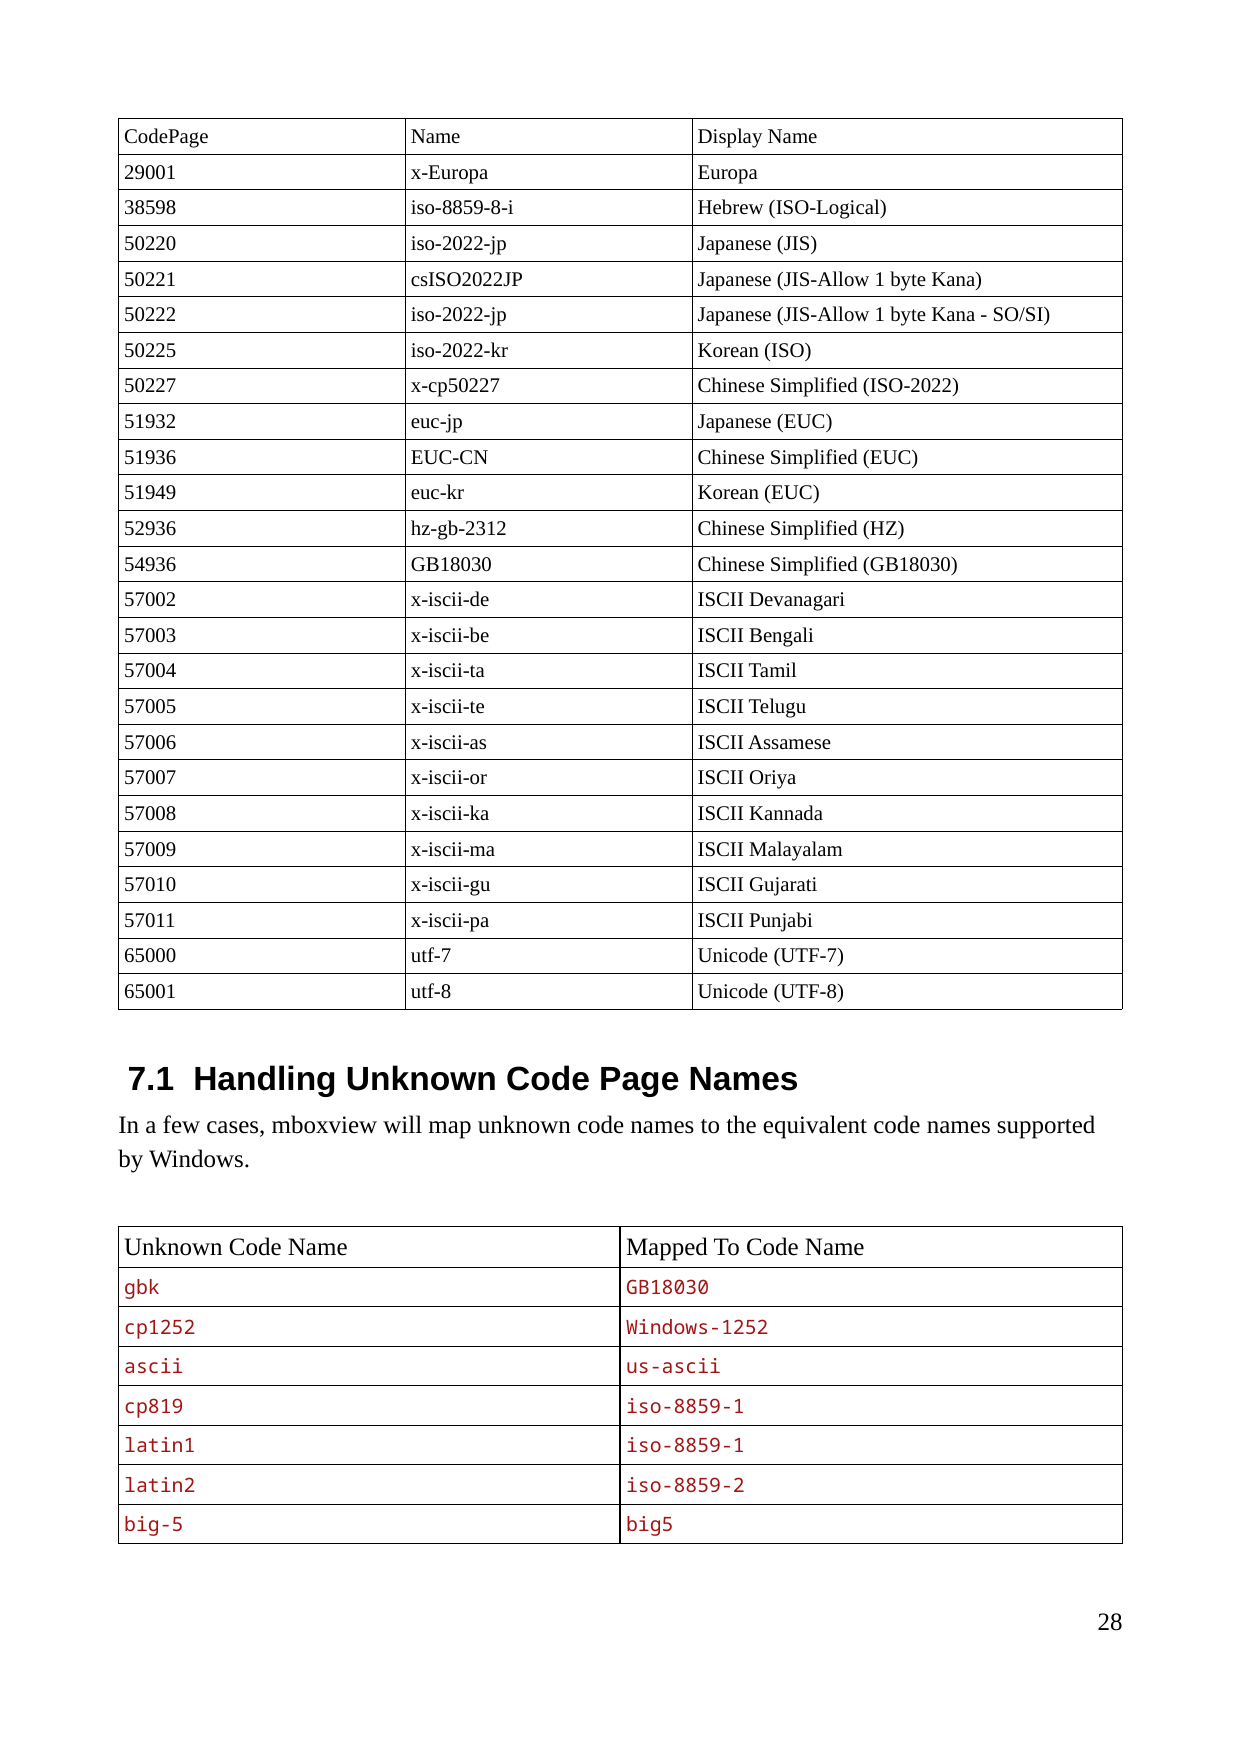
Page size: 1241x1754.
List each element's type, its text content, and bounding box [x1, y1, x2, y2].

table_cell 50225 [119, 333, 405, 367]
table_cell cp1252 [119, 1307, 619, 1346]
table_cell 65001 [119, 974, 405, 1009]
table_header Mapped To Code Name [621, 1227, 1122, 1267]
table_cell 52936 [119, 511, 405, 546]
table_cell ISCII Telugu [693, 689, 1122, 724]
table_cell 65000 [119, 939, 405, 973]
table_cell Chinese Simplified (EUC) [693, 440, 1122, 474]
table_cell hz-gb-2312 [406, 511, 692, 546]
table_cell iso-8859-8-i [406, 190, 692, 225]
table_cell x-iscii-as [406, 725, 692, 759]
table_cell euc-jp [406, 404, 692, 439]
table_header Display Name [693, 119, 1122, 154]
table_cell Unicode (UTF-8) [693, 974, 1122, 1009]
table_cell 29001 [119, 155, 405, 189]
table_cell gbk [119, 1268, 619, 1306]
table_cell big-5 [119, 1505, 619, 1543]
table_header Unknown Code Name [119, 1227, 619, 1267]
text In a few cases, mboxview will map unknown code names to the equivalent code names supported by Windows. [118, 1110, 1122, 1173]
table_cell 50227 [119, 369, 405, 403]
table_cell ascii [119, 1347, 619, 1385]
table_cell iso-8859-2 [621, 1465, 1122, 1504]
table_cell GB18030 [406, 547, 692, 581]
table_cell 57006 [119, 725, 405, 759]
table_cell 51949 [119, 475, 405, 510]
table_cell iso-8859-1 [621, 1386, 1122, 1425]
table_cell x-iscii-or [406, 760, 692, 795]
table_cell utf-8 [406, 974, 692, 1009]
table_cell ISCII Punjabi [693, 903, 1122, 937]
table_cell GB18030 [621, 1268, 1122, 1306]
table_cell csISO2022JP [406, 262, 692, 296]
table_cell cp819 [119, 1386, 619, 1425]
table_cell ISCII Tamil [693, 654, 1122, 688]
table_cell Japanese (EUC) [693, 404, 1122, 439]
table_cell Chinese Simplified (ISO-2022) [693, 369, 1122, 403]
table_cell x-iscii-te [406, 689, 692, 724]
table_cell 57008 [119, 796, 405, 831]
table_cell euc-kr [406, 475, 692, 510]
table_cell Chinese Simplified (HZ) [693, 511, 1122, 546]
table_header Name [406, 119, 692, 154]
table_cell Japanese (JIS-Allow 1 byte Kana - SO/SI) [693, 297, 1122, 332]
table_cell 50222 [119, 297, 405, 332]
table_cell x-iscii-ka [406, 796, 692, 831]
table_cell 57011 [119, 903, 405, 937]
table_cell iso-8859-1 [621, 1426, 1122, 1464]
table_cell 57004 [119, 654, 405, 688]
table_cell 57005 [119, 689, 405, 724]
table_cell iso-2022-kr [406, 333, 692, 367]
table_header CodePage [119, 119, 405, 154]
table_cell x-Europa [406, 155, 692, 189]
table_cell ISCII Kannada [693, 796, 1122, 831]
table_cell x-iscii-pa [406, 903, 692, 937]
table_cell x-iscii-ma [406, 832, 692, 866]
subtitle Handling Unknown Code Page Names [118, 1058, 1122, 1097]
table_cell 57003 [119, 618, 405, 652]
table_cell 50221 [119, 262, 405, 296]
table_cell 57002 [119, 582, 405, 617]
table_cell ISCII Oriya [693, 760, 1122, 795]
table_cell ISCII Devanagari [693, 582, 1122, 617]
table_cell Unicode (UTF-7) [693, 939, 1122, 973]
table_cell big5 [621, 1505, 1122, 1543]
table_cell iso-2022-jp [406, 226, 692, 261]
table_cell ISCII Gujarati [693, 867, 1122, 902]
table_cell x-iscii-ta [406, 654, 692, 688]
table_cell 54936 [119, 547, 405, 581]
table_cell ISCII Bengali [693, 618, 1122, 652]
table_cell Korean (ISO) [693, 333, 1122, 367]
table_cell 51932 [119, 404, 405, 439]
table_cell iso-2022-jp [406, 297, 692, 332]
table_cell 57007 [119, 760, 405, 795]
table_cell Japanese (JIS) [693, 226, 1122, 261]
table_cell latin1 [119, 1426, 619, 1464]
table_cell x-cp50227 [406, 369, 692, 403]
table_cell EUC-CN [406, 440, 692, 474]
table_cell x-iscii-be [406, 618, 692, 652]
table_cell us-ascii [621, 1347, 1122, 1385]
table_cell Hebrew (ISO-Logical) [693, 190, 1122, 225]
table_cell 38598 [119, 190, 405, 225]
table_cell 51936 [119, 440, 405, 474]
table_cell latin2 [119, 1465, 619, 1504]
table_cell ISCII Assamese [693, 725, 1122, 759]
table_cell Europa [693, 155, 1122, 189]
table_cell Windows-1252 [621, 1307, 1122, 1346]
table_cell ISCII Malayalam [693, 832, 1122, 866]
table_cell 57010 [119, 867, 405, 902]
table_cell x-iscii-gu [406, 867, 692, 902]
table_cell 50220 [119, 226, 405, 261]
table_cell Chinese Simplified (GB18030) [693, 547, 1122, 581]
table_cell Japanese (JIS-Allow 1 byte Kana) [693, 262, 1122, 296]
table_cell Korean (EUC) [693, 475, 1122, 510]
table_cell x-iscii-de [406, 582, 692, 617]
table_cell utf-7 [406, 939, 692, 973]
table_cell 57009 [119, 832, 405, 866]
